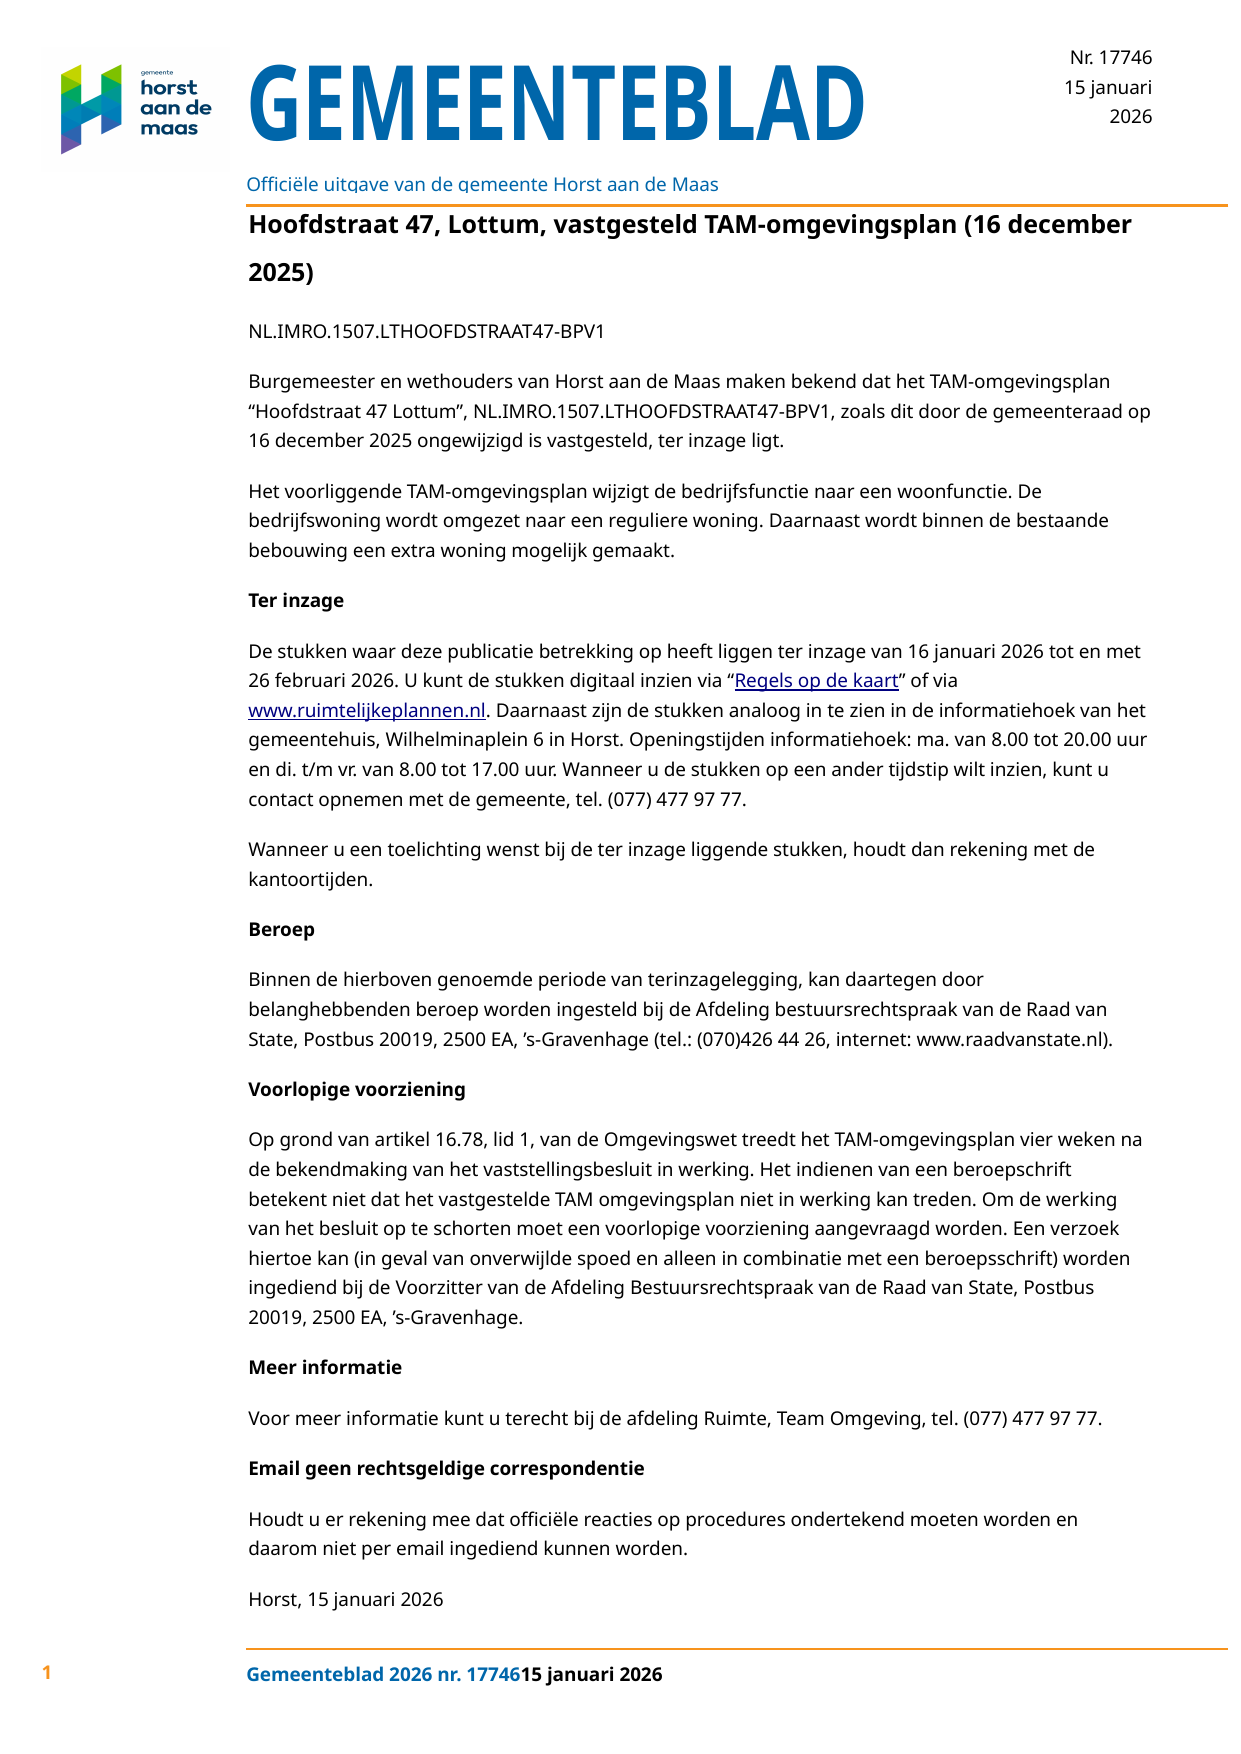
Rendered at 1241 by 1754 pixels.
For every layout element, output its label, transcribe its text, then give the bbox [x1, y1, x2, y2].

text Op grond van artikel 16.78, lid 1, van de Omgevingswet treedt het TAM-omgevingsplan vier weken na de bekendmaking van het vaststellingsbesluit in werking. Het indienen van een beroepschrift betekent niet dat het vastgestelde TAM omgevingsplan niet in werking kan treden. Om de werking van het besluit op te schorten moet een voorlopige voorziening aangevraagd worden. Een verzoek hiertoe kan (in geval van onverwijlde spoed en alleen in combinatie met een beroepsschrift) worden ingediend bij de Voorzitter van de Afdeling Bestuursrechtspraak van de Raad van State, Postbus 20019, 2500 EA, ’s-Gravenhage. [248, 1127, 1152, 1330]
text Houdt u er rekening mee dat officiële reacties op procedures ondertekend moeten worden en daarom niet per email ingediend kunnen worden. [248, 1506, 1152, 1561]
text Ter inzage [248, 587, 1152, 613]
text Binnen de hierboven genoemde periode van terinzagelegging, kan daartegen door belanghebbenden beroep worden ingesteld bij de Afdeling bestuursrechtspraak van de Raad van State, Postbus 20019, 2500 EA, ’s-Gravenhage (tel.: (070)426 44 26, internet: www.raadvanstate.nl). [248, 967, 1152, 1052]
text Voor meer informatie kunt u terecht bij de afdeling Ruimte, Team Omgeving, tel. (077) 477 97 77. [248, 1405, 1152, 1431]
text Burgemeester en wethouders van Horst aan de Maas maken bekend dat het TAM-omgevingsplan “Hoofdstraat 47 Lottum”, NL.IMRO.1507.LTHOOFDSTRAAT47-BPV1, zoals dit door de gemeenteraad op 16 december 2025 ongewijzigd is vastgesteld, ter inzage ligt. [248, 368, 1152, 453]
picture [41, 47, 231, 172]
text Voorlopige voorziening [248, 1076, 1152, 1102]
text Wanneer u een toelichting wenst bij de ter inzage liggende stukken, houdt dan rekening met de kantoortijden. [248, 836, 1152, 892]
text Beroep [248, 916, 1152, 942]
text De stukken waar deze publicatie betrekking op heeft liggen ter inzage van 16 januari 2026 tot en met 26 februari 2026. U kunt de stukken digitaal inzien via “Regels op de kaart” of via www.ruimtelijkeplannen.nl. Daarnaast zijn de stukken analoog in te zien in de informatiehoek van het gemeentehuis, Wilhelminaplein 6 in Horst. Openingstijden informatiehoek: ma. van 8.00 tot 20.00 uur en di. t/m vr. van 8.00 tot 17.00 uur. Wanneer u de stukken op een ander tijdstip wilt inzien, kunt u contact opnemen met de gemeente, tel. (077) 477 97 77. [248, 638, 1152, 812]
text Horst, 15 januari 2026 [248, 1586, 1152, 1612]
text Het voorliggende TAM-omgevingsplan wijzigt de bedrijfsfunctie naar een woonfunctie. De bedrijfswoning wordt omgezet naar een reguliere woning. Daarnaast wordt binnen de bestaande bebouwing een extra woning mogelijk gemaakt. [248, 478, 1152, 563]
text Meer informatie [248, 1354, 1152, 1380]
text NL.IMRO.1507.LTHOOFDSTRAAT47-BPV1 [248, 318, 1152, 344]
text Hoofdstraat 47, Lottum, vastgesteld TAM-omgevingsplan (16 december 2025) [248, 207, 1152, 288]
text Email geen rechtsgeldige correspondentie [248, 1455, 1152, 1481]
